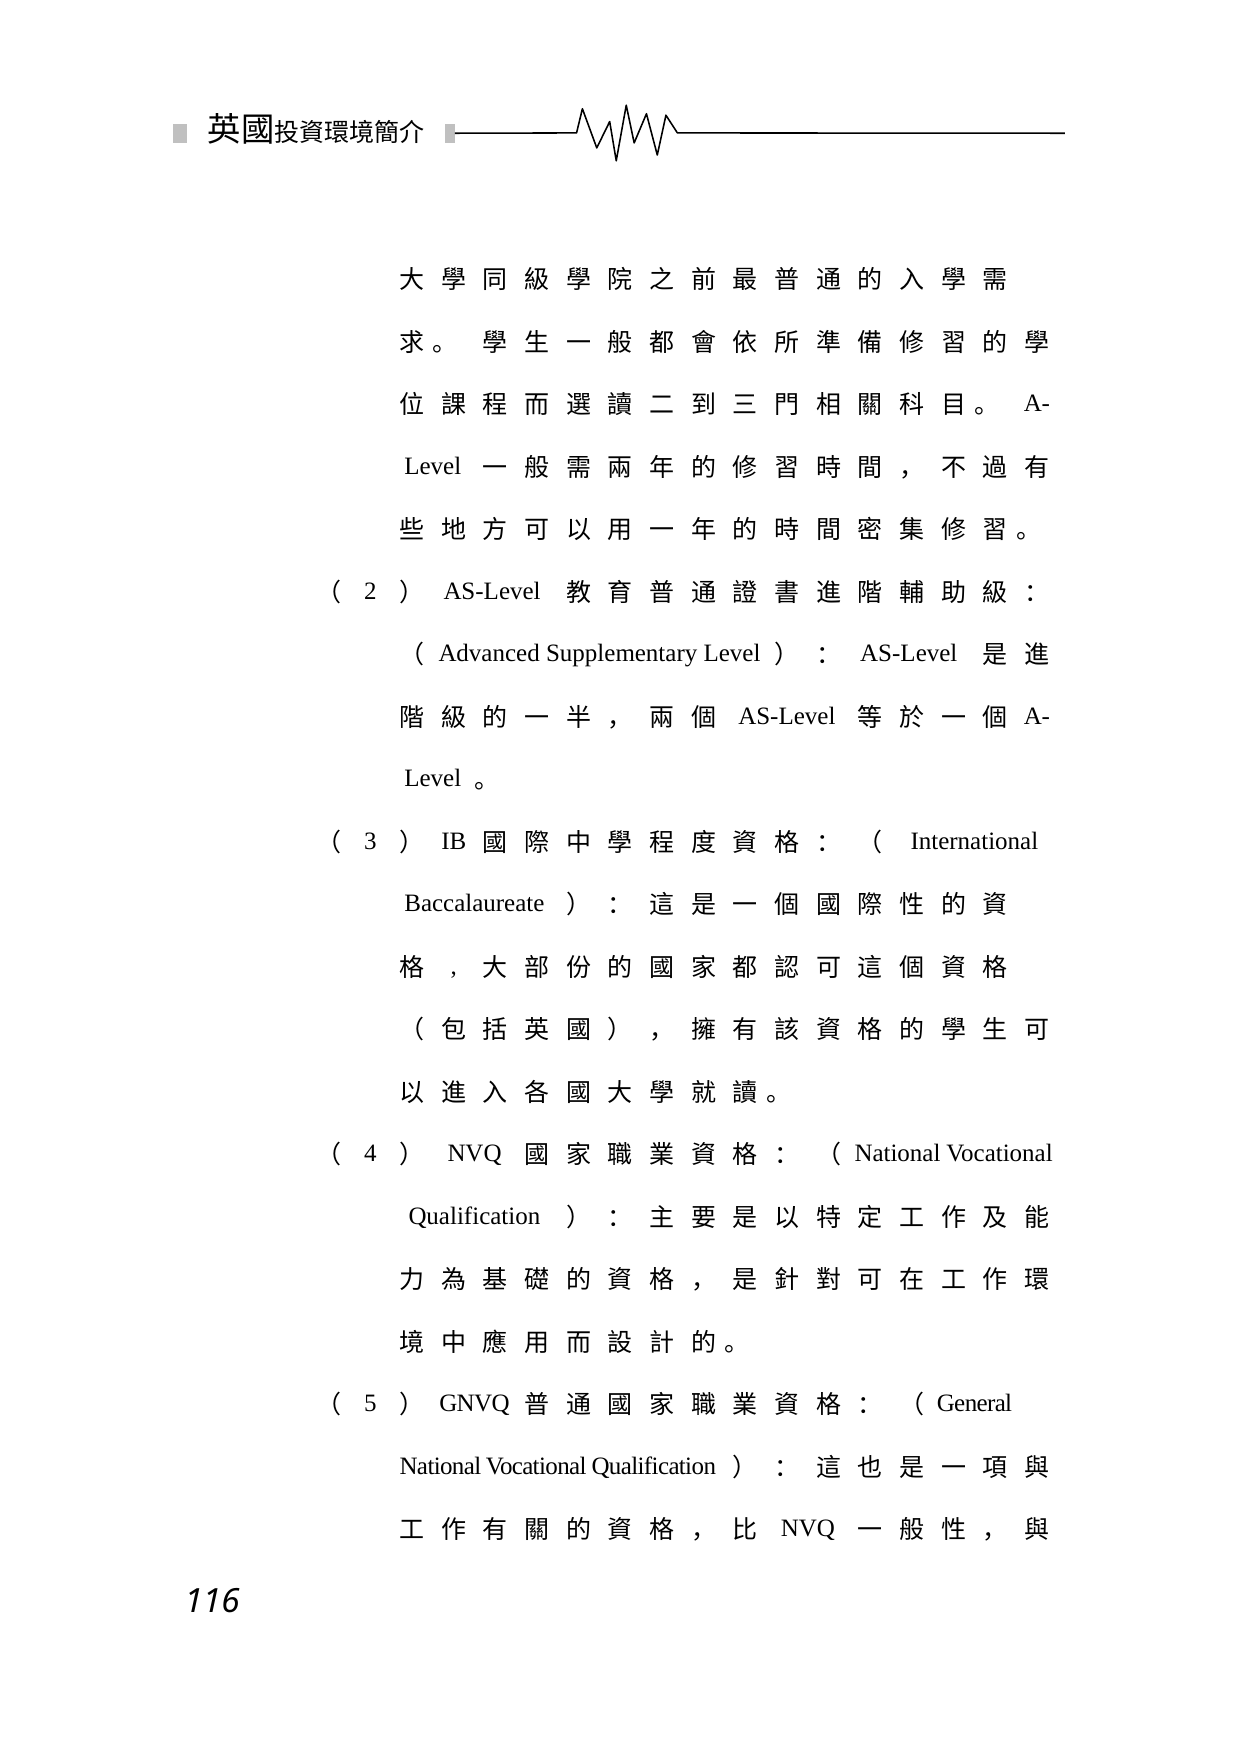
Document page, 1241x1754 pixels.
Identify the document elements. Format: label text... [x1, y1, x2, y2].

text 大學同級學院之前最普通的入學需求。學生一般都會依所準備修習的學位課程而選讀二到三門相關科目。A-Level一般需兩年的修習時間，不過有些地方可以用一年的時間密集修習。 [306, 236, 1058, 549]
text （2）AS-Level 教育普通證書進階輔助級：（Advanced Supplementary Level）：AS-Level 是進階級的一半，兩個AS-Level等於一個A-Level。 [306, 549, 1058, 799]
text （3）IB國際中學程度資格：（International Baccalaureate）：這是一個國際性的資格,大部份的國家都認可這個資格（包括英國），擁有該資格的學生可以進入各國大學就讀。 [306, 799, 1058, 1111]
text （4）NVQ國家職業資格：（National Vocational Qualification）：主要是以特定工作及能力為基礎的資格，是針對可在工作環境中應用而設計的。 [306, 1111, 1058, 1361]
text （5）GNVQ普通國家職業資格：（General National Vocational Qualification）：這也是一項與工作有關的資格，比NVQ一般性，與 [306, 1361, 1058, 1549]
